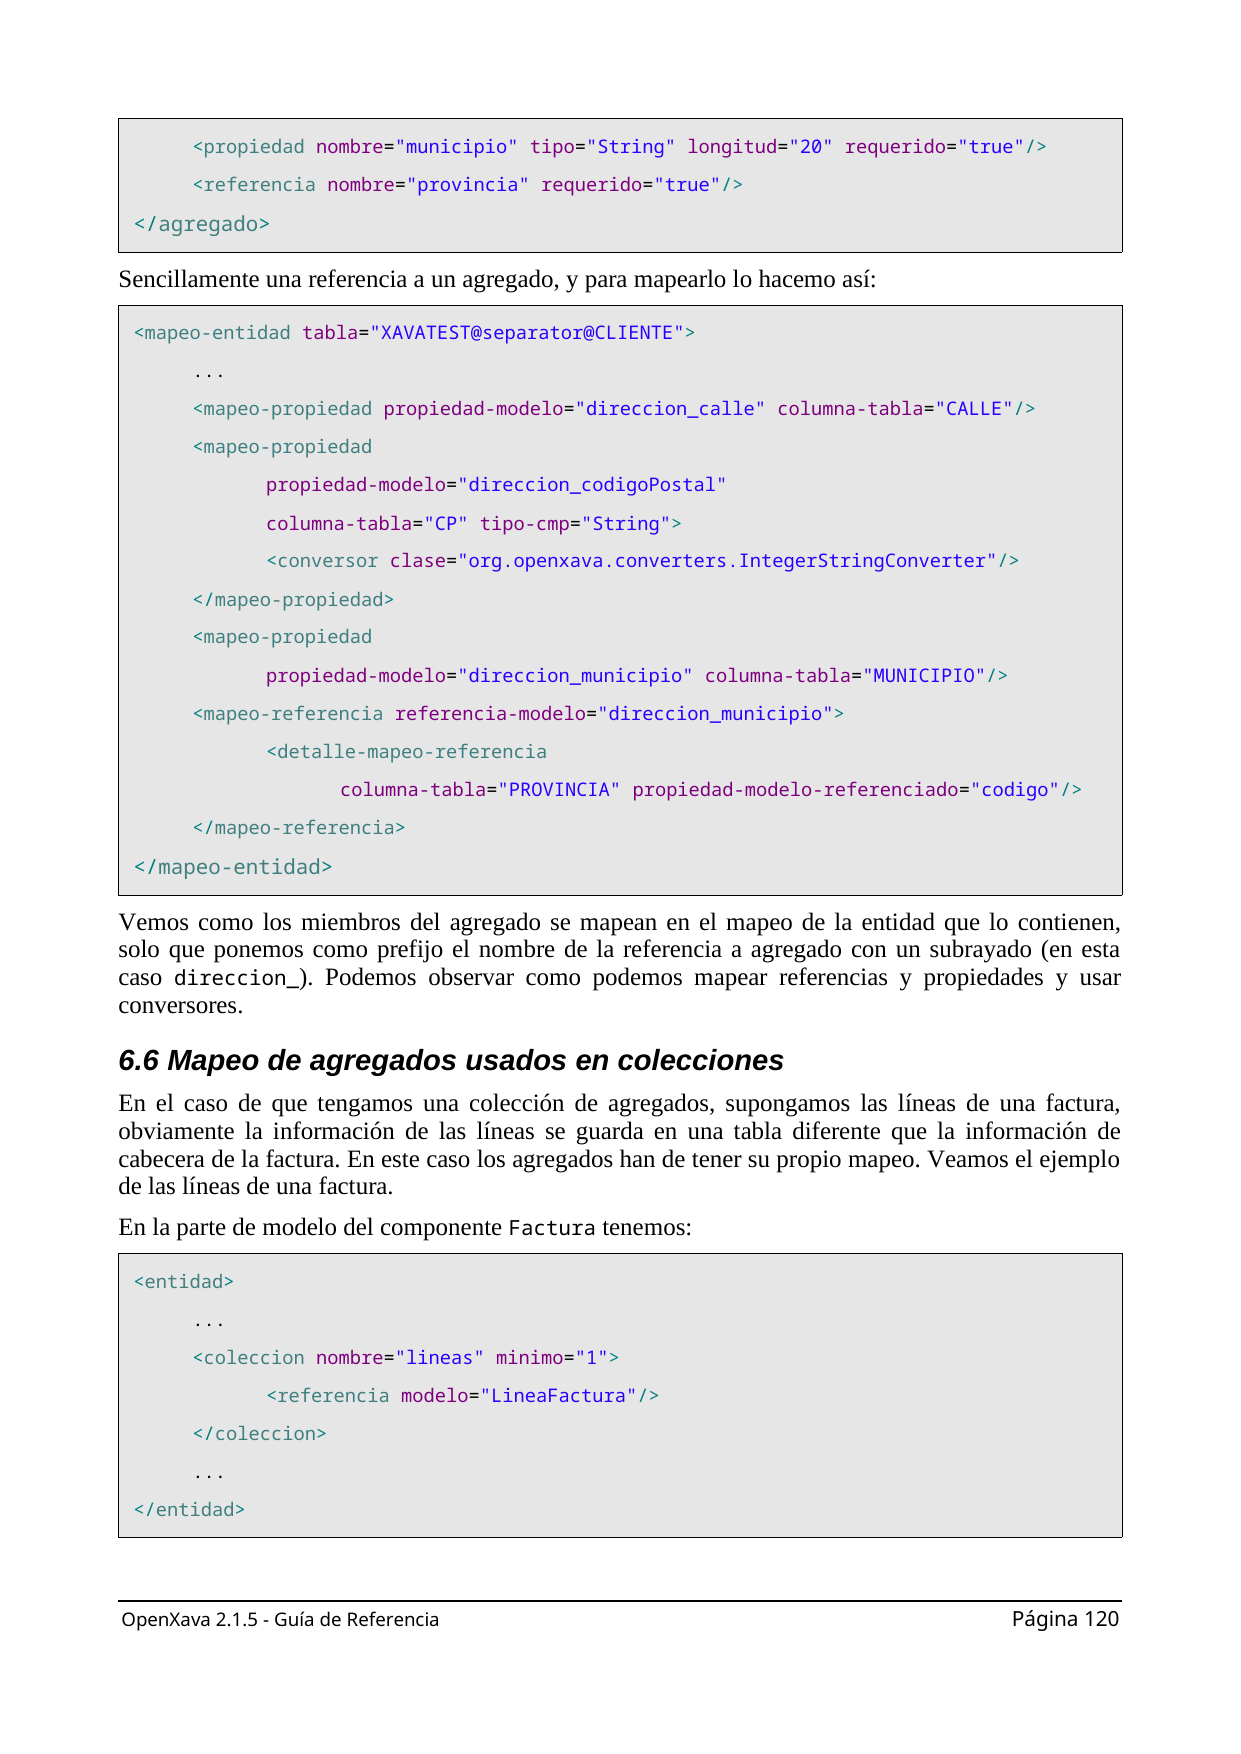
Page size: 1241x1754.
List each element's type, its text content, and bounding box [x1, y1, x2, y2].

text </entidad> [119, 1481, 1122, 1537]
text </coleccion> [119, 1405, 1122, 1443]
text </mapeo-referencia> [119, 799, 1122, 837]
text <referencia modelo="LineaFactura"/> [119, 1367, 1122, 1405]
text En el caso de que tengamos una colección de agregados, supongamos las líneas de una factura, obviamente la información de las líneas se guarda en una tabla diferente que la información de cabecera de la factura. En este caso los agregados han de tener su propio mapeo. Veamos el ejemplo de las líneas de una factura. [118, 1089, 1122, 1200]
text ... [119, 1443, 1122, 1481]
text ... [119, 343, 1122, 381]
text </mapeo-entidad> [119, 837, 1122, 895]
text <mapeo-entidad tabla="XAVATEST@separator@CLIENTE"> [119, 306, 1122, 343]
text Sencillamente una referencia a un agregado, y para mapearlo lo hacemo así: [118, 265, 1122, 292]
text <mapeo-propiedad propiedad-modelo="direccion_calle" columna-tabla="CALLE"/> [119, 381, 1122, 419]
text <referencia nombre="provincia" requerido="true"/> [119, 156, 1122, 194]
text <propiedad nombre="municipio" tipo="String" longitud="20" requerido="true"/> [119, 119, 1122, 156]
text </agregado> [119, 194, 1122, 252]
text propiedad-modelo="direccion_municipio" columna-tabla="MUNICIPIO"/> [119, 647, 1122, 685]
text <detalle-mapeo-referencia [119, 723, 1122, 761]
text propiedad-modelo="direccion_codigoPostal" [119, 457, 1122, 495]
text <mapeo-referencia referencia-modelo="direccion_municipio"> [119, 685, 1122, 723]
text En la parte de modelo del componente Factura tenemos: [118, 1213, 1122, 1241]
text columna-tabla="PROVINCIA" propiedad-modelo-referenciado="codigo"/> [119, 761, 1122, 799]
text <mapeo-propiedad [119, 419, 1122, 457]
text </mapeo-propiedad> [119, 571, 1122, 609]
subtitle Mapeo de agregados usados en colecciones [118, 1044, 1122, 1077]
text columna-tabla="CP" tipo-cmp="String"> [119, 495, 1122, 533]
text <conversor clase="org.openxava.converters.IntegerStringConverter"/> [119, 533, 1122, 571]
text Vemos como los miembros del agregado se mapean en el mapeo de la entidad que lo contienen, solo que ponemos como prefijo el nombre de la referencia a agregado con un subrayado (en esta caso direccion_). Podemos observar como podemos mapear referencias y propiedades y usar conversores. [118, 908, 1122, 1019]
text <entidad> [119, 1254, 1122, 1291]
text <mapeo-propiedad [119, 609, 1122, 647]
text <coleccion nombre="lineas" minimo="1"> [119, 1329, 1122, 1367]
text ... [119, 1291, 1122, 1329]
